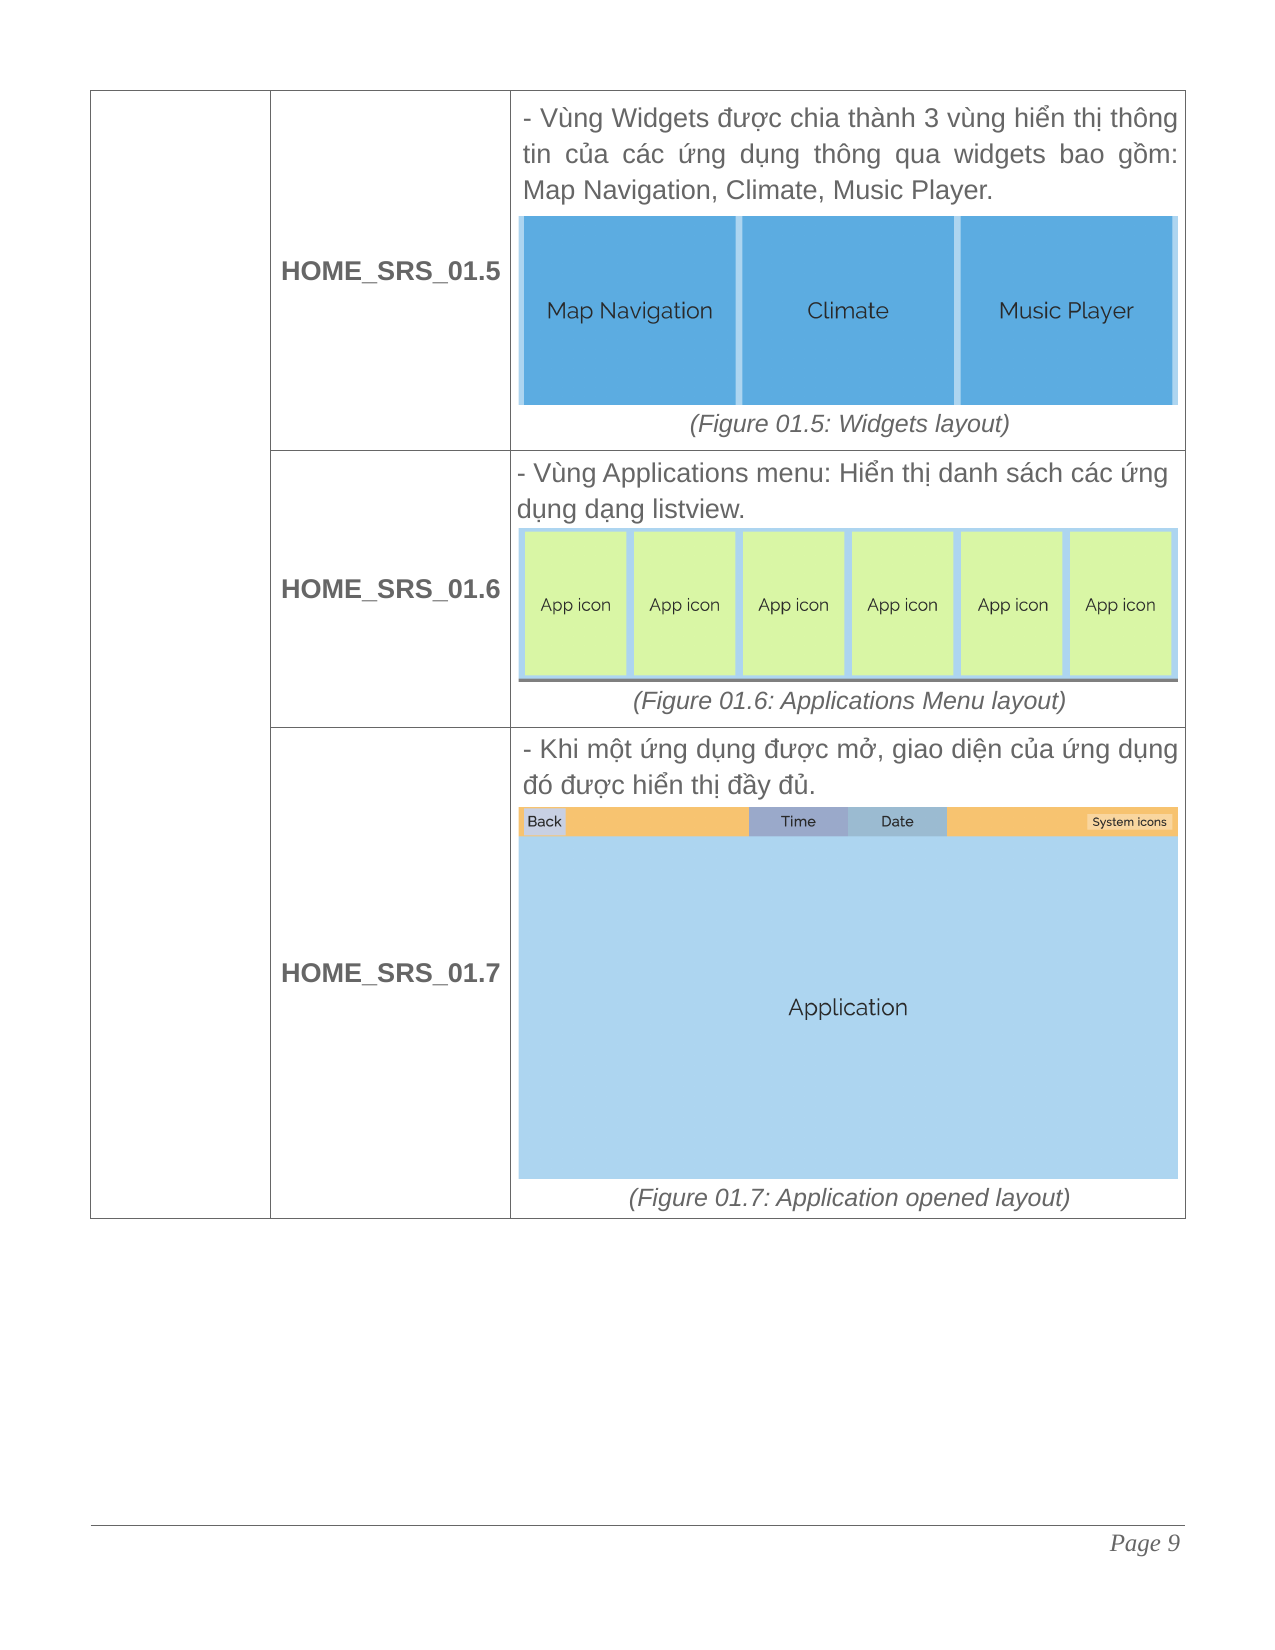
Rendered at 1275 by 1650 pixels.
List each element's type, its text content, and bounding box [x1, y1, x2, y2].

picture [518, 528, 1178, 682]
table_cell - Vùng Widgets được chia thành 3 vùng hiển thị thông tin của các ứng dụng thông qua widgets bao gồm: Map Navigation, Climate, Music Player. (Figure 01.5: Widgets layout) [511, 91, 1185, 450]
table_cell HOME_SRS_01.5 [271, 91, 510, 450]
picture [518, 216, 1178, 405]
table_cell - Vùng Applications menu: Hiển thị danh sách các ứng dụng dạng listview. (Figure 01.6: Applications Menu layout) [511, 451, 1185, 726]
table_cell HOME_SRS_01.6 [271, 451, 510, 726]
table_cell HOME_SRS_01.7 [271, 728, 510, 1218]
picture [518, 807, 1178, 1179]
table_cell [91, 91, 270, 1218]
table_cell - Khi một ứng dụng được mở, giao diện của ứng dụng đó được hiển thị đầy đủ. (Figure 01.7: Application opened layout) [511, 728, 1185, 1218]
